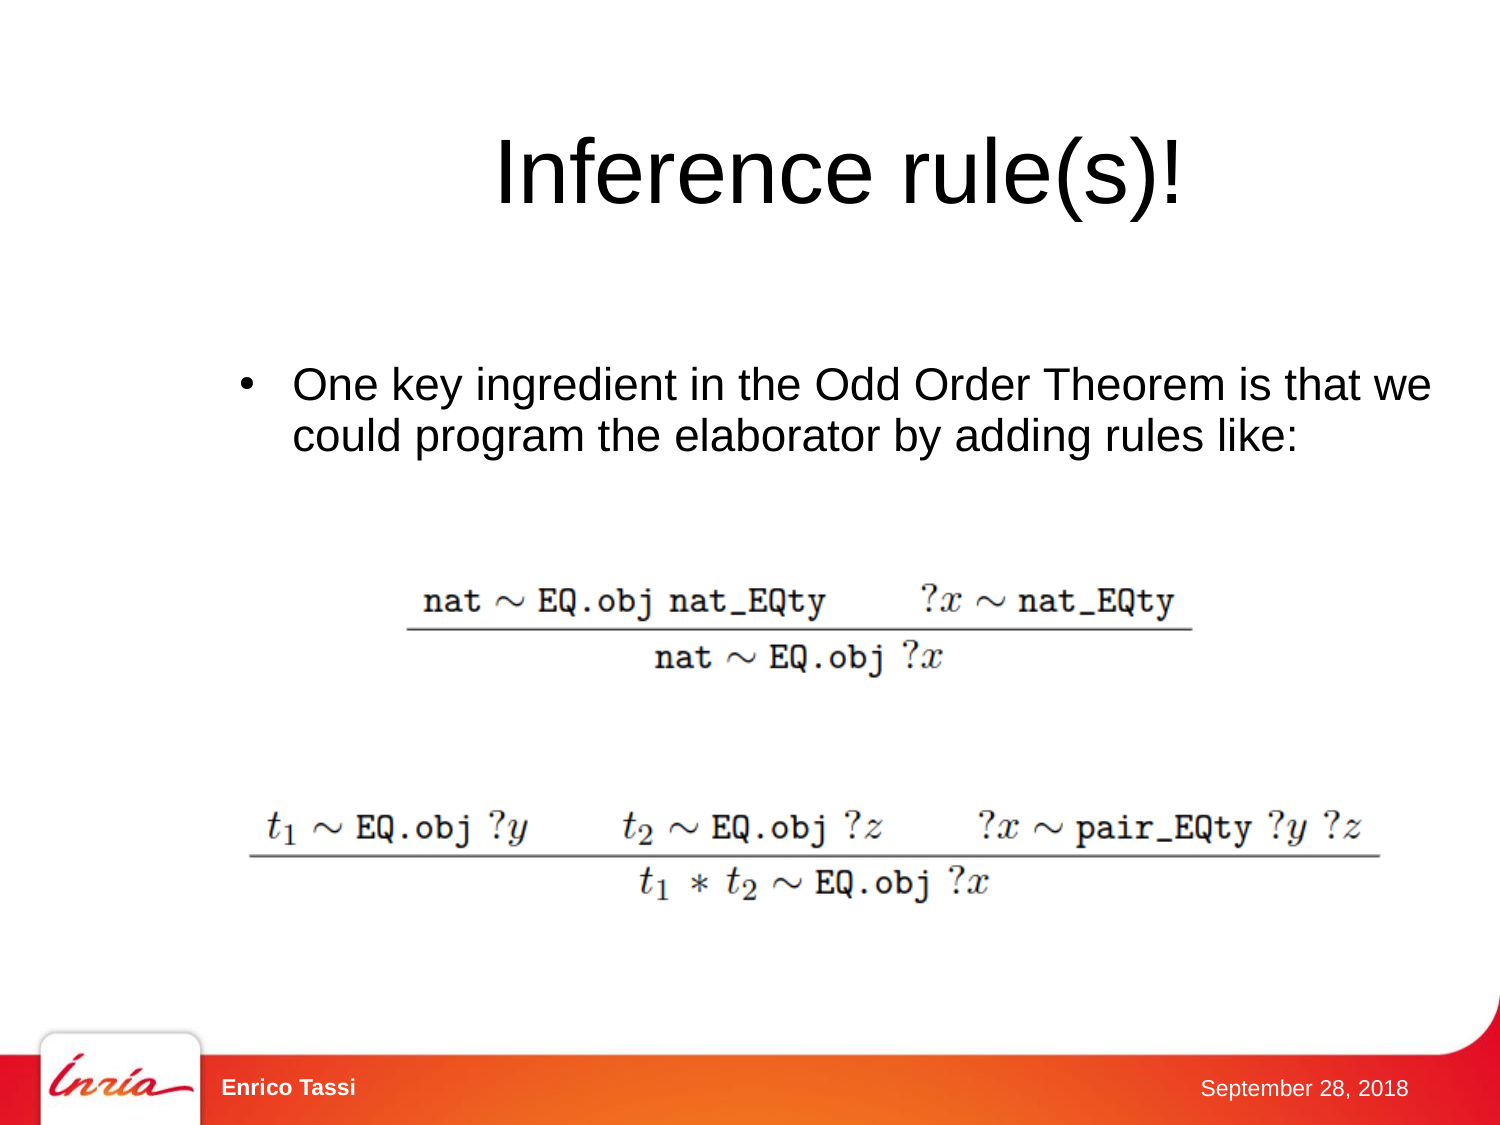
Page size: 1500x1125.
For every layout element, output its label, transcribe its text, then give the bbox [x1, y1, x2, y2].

picture [0, 947, 1500, 1125]
list One key ingredient in the Odd Order Theorem is that we could program the elaborator by adding rules like: [221, 358, 1459, 1049]
picture [204, 779, 1426, 938]
title Inference rule(s)! [221, 77, 1459, 266]
picture [313, 551, 1343, 721]
